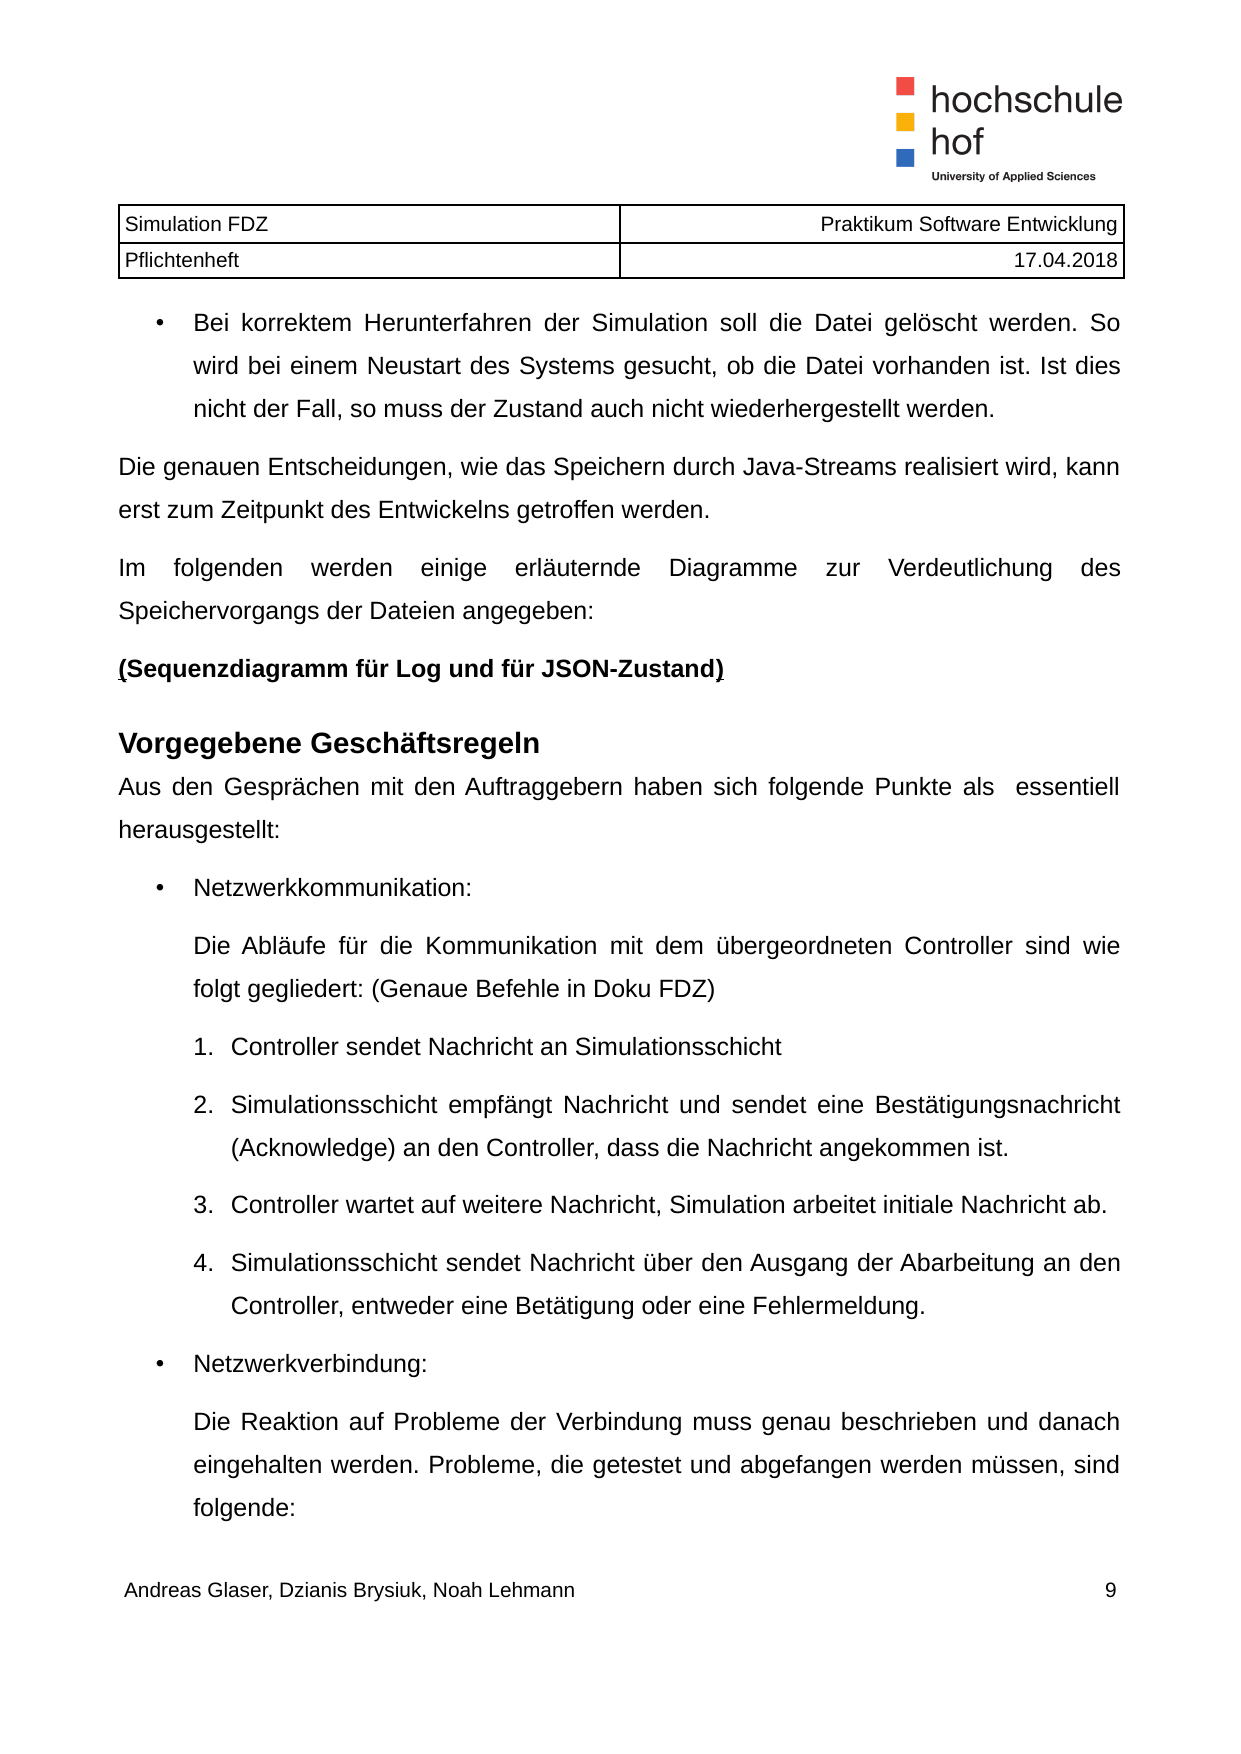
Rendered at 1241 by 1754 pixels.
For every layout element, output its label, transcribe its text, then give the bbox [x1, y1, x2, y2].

list Bei korrektem Herunterfahren der Simulation soll die Datei gelöscht werden. So wird bei einem Neustart des Systems gesucht, ob die Datei vorhanden ist. Ist dies nicht der Fall, so muss der Zustand auch nicht wiederhergestellt werden. [156, 308, 1122, 423]
list Netzwerkverbindung: [156, 1349, 1122, 1378]
list Controller wartet auf weitere Nachricht, Simulation arbeitet initiale Nachricht ab. [193, 1190, 1122, 1219]
text Die genauen Entscheidungen, wie das Speichern durch Java-Streams realisiert wird, kann erst zum Zeitpunkt des Entwickelns getroffen werden. [118, 452, 1122, 524]
list Netzwerkkommunikation: [156, 873, 1122, 902]
list Simulationsschicht sendet Nachricht über den Ausgang der Abarbeitung an den Controller, entweder eine Betätigung oder eine Fehlermeldung. [193, 1248, 1122, 1320]
list Simulationsschicht empfängt Nachricht und sendet eine Bestätigungsnachricht (Acknowledge) an den Controller, dass die Nachricht angekommen ist. [193, 1089, 1122, 1161]
list Controller sendet Nachricht an Simulationsschicht [193, 1032, 1122, 1061]
text Im folgenden werden einige erläuternde Diagramme zur Verdeutlichung des Speichervorgangs der Dateien angegeben: [118, 553, 1122, 625]
list Die Reaktion auf Probleme der Verbindung muss genau beschrieben und danach eingehalten werden. Probleme, die getestet und abgefangen werden müssen, sind folgende: [156, 1407, 1122, 1522]
text (Sequenzdiagramm für Log und für JSON-Zustand) [118, 654, 1122, 683]
text Aus den Gesprächen mit den Auftraggebern haben sich folgende Punkte als essentiell herausgestellt: [118, 772, 1122, 844]
picture [896, 77, 1122, 182]
subtitle Vorgegebene Geschäftsregeln [118, 726, 1122, 760]
list Die Abläufe für die Kommunikation mit dem übergeordneten Controller sind wie folgt gegliedert: (Genaue Befehle in Doku FDZ) [156, 931, 1122, 1003]
